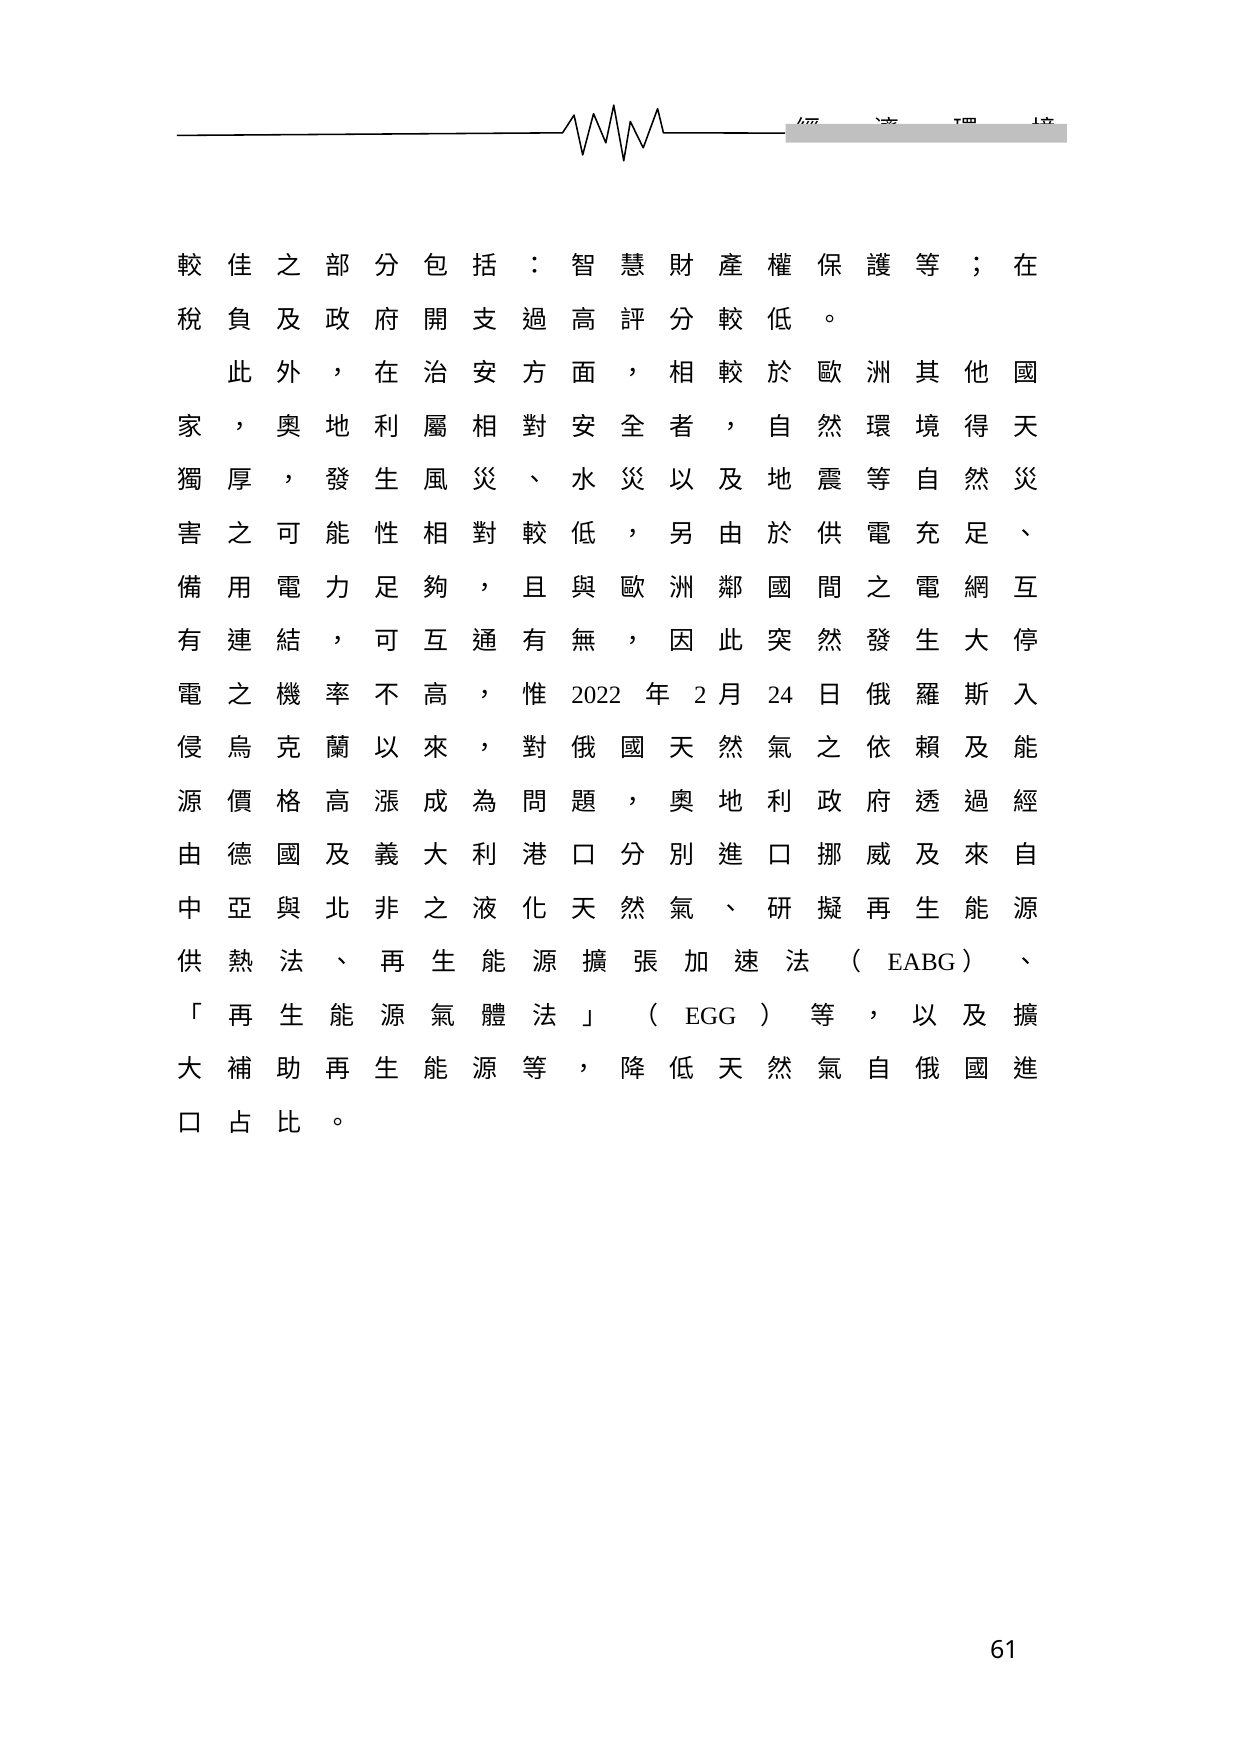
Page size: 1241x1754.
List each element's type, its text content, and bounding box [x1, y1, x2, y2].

text 較佳之部分包括：智慧財產權保護等；在稅負及政府開支過高評分較低。 [178, 237, 1063, 344]
text 此外，在治安方面，相較於歐洲其他國家，奧地利屬相對安全者，自然環境得天獨厚，發生風災、水災以及地震等自然災害之可能性相對較低，另由於供電充足、備用電力足夠，且與歐洲鄰國間之電網互有連結，可互通有無，因此突然發生大停電之機率不高，惟2022年2月24日俄羅斯入侵烏克蘭以來，對俄國天然氣之依賴及能源價格高漲成為問題，奧地利政府透過經由德國及義大利港口分別進口挪威及來自中亞與北非之液化天然氣、研擬再生能源供熱法、再生能源擴張加速法（EABG）、「再生能源氣體法」（EGG）等，以及擴大補助再生能源等，降低天然氣自俄國進口占比。 [178, 344, 1063, 1147]
